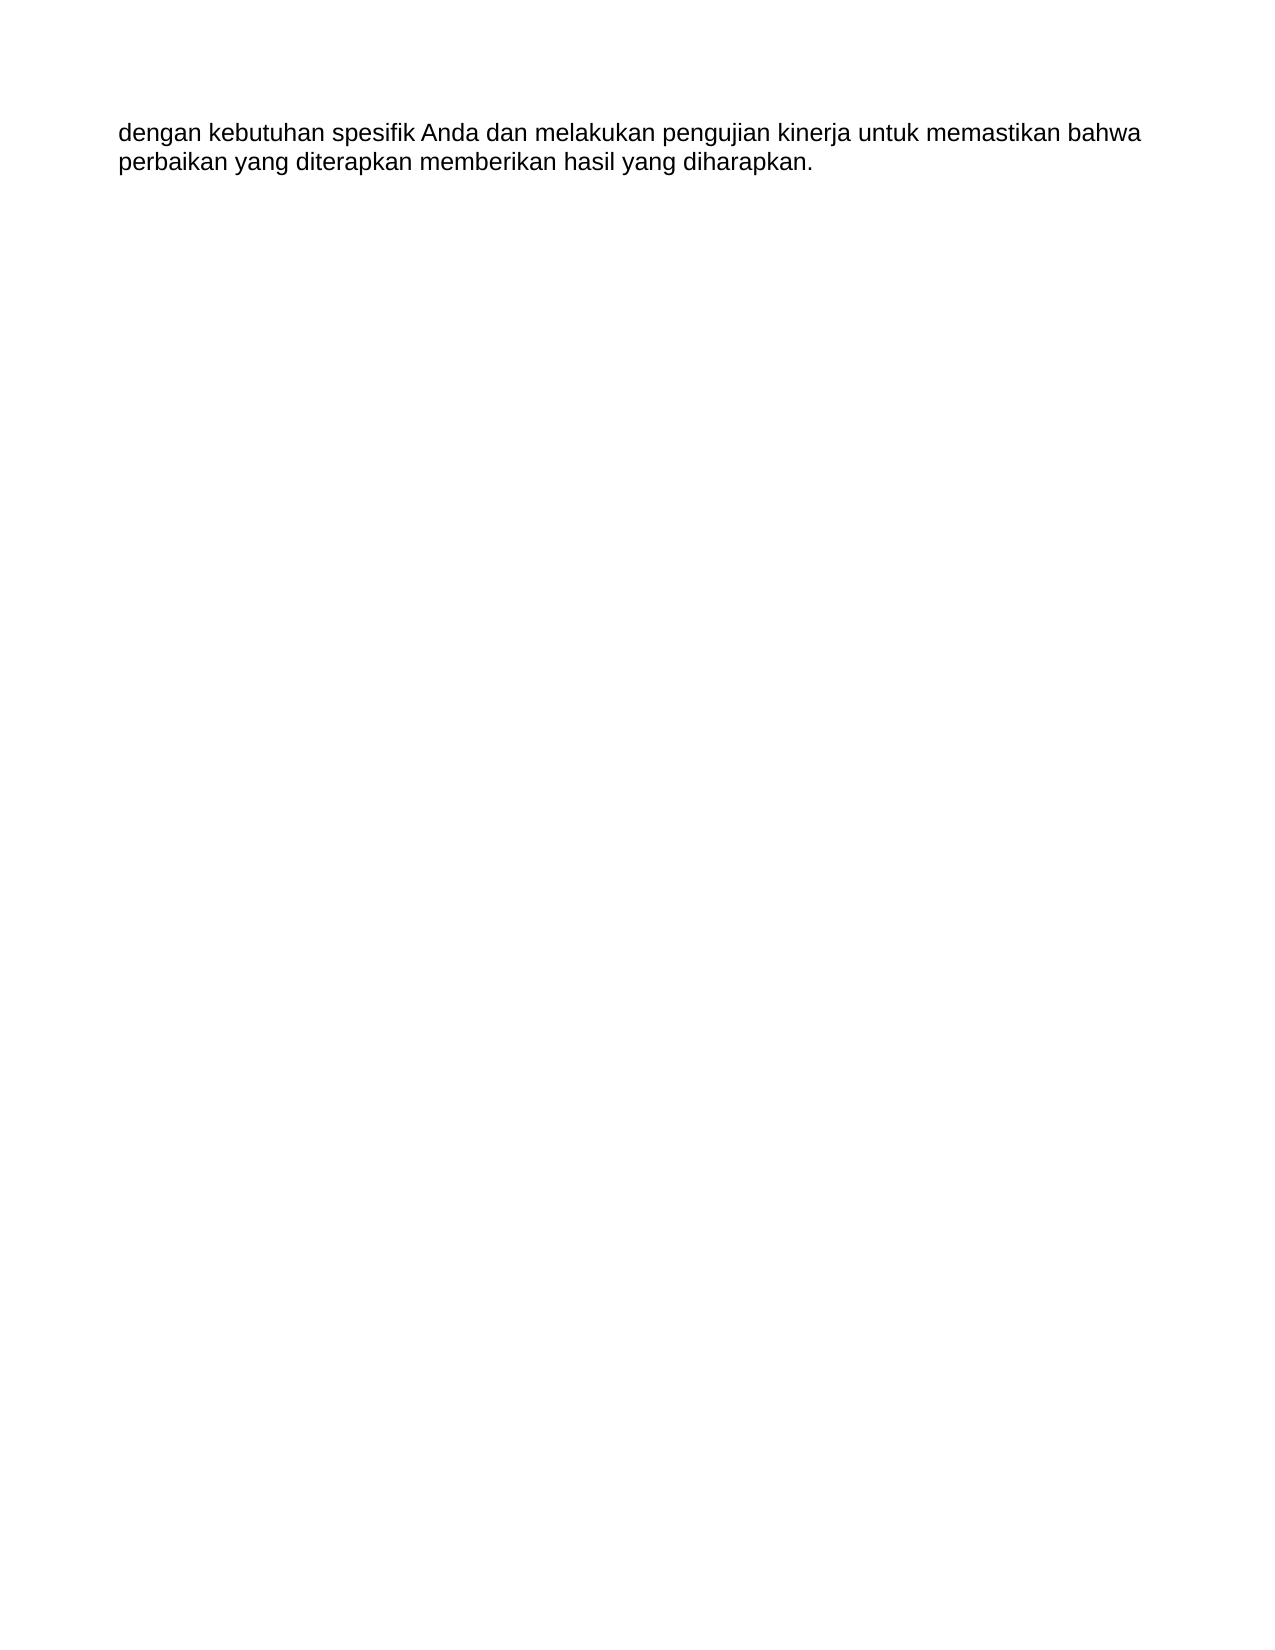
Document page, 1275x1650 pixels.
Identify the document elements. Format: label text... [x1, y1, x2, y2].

text dengan kebutuhan spesifik Anda dan melakukan pengujian kinerja untuk memastikan bahwa perbaikan yang diterapkan memberikan hasil yang diharapkan. [118, 118, 1157, 176]
